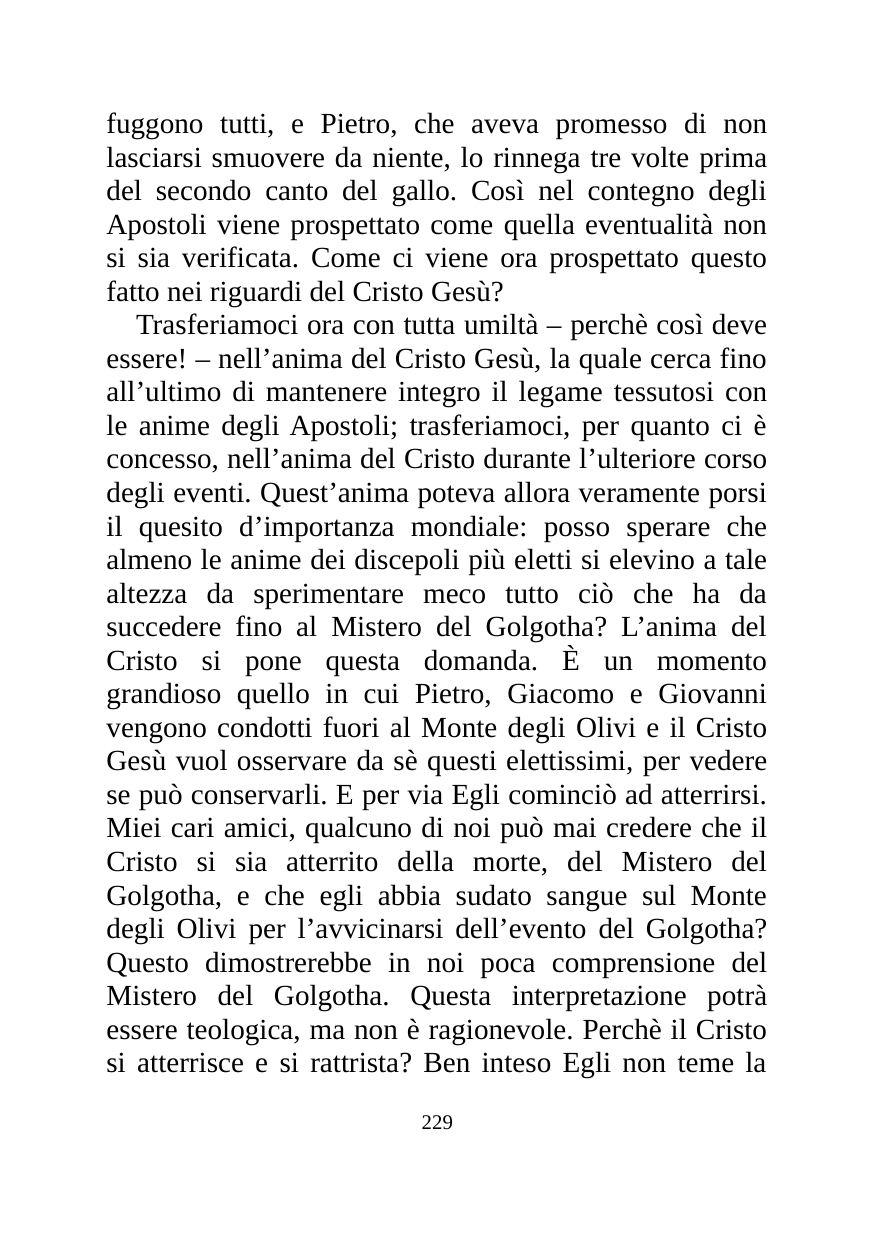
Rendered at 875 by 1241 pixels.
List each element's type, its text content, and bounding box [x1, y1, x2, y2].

text Trasferiamoci ora con tutta umiltà – perchè così deve essere! – nell’anima del Cristo Gesù, la quale cerca fino all’ultimo di mantenere integro il legame tessutosi con le anime degli Apostoli; trasferiamoci, per quanto ci è concesso, nell’anima del Cristo durante l’ulteriore corso degli eventi. Quest’anima poteva allora veramente porsi il quesito d’importanza mondiale: posso sperare che almeno le anime dei discepoli più eletti si elevino a tale altezza da sperimentare meco tutto ciò che ha da succedere fino al Mistero del Golgotha? L’anima del Cristo si pone questa domanda. È un momento grandioso quello in cui Pietro, Giacomo e Giovanni vengono condotti fuori al Monte degli Olivi e il Cristo Gesù vuol osservare da sè questi elettissimi, per vedere se può conservarli. E per via Egli cominciò ad atterrirsi. Miei cari amici, qualcuno di noi può mai credere che il Cristo si sia atterrito della morte, del Mistero del Golgotha, e che egli abbia sudato sangue sul Monte degli Olivi per l’avvicinarsi dell’evento del Golgotha? Questo dimostrerebbe in noi poca comprensione del Mistero del Golgotha. Questa interpretazione potrà essere teologica, ma non è ragionevole. Perchè il Cristo si atterrisce e si rattrista? Ben inteso Egli non teme la [106, 307, 768, 1079]
text fuggono tutti, e Pietro, che aveva promesso di non lasciarsi smuovere da niente, lo rinnega tre volte prima del secondo canto del gallo. Così nel contegno degli Apostoli viene prospettato come quella eventualità non si sia verificata. Come ci viene ora prospettato questo fatto nei riguardi del Cristo Gesù? [106, 106, 768, 307]
